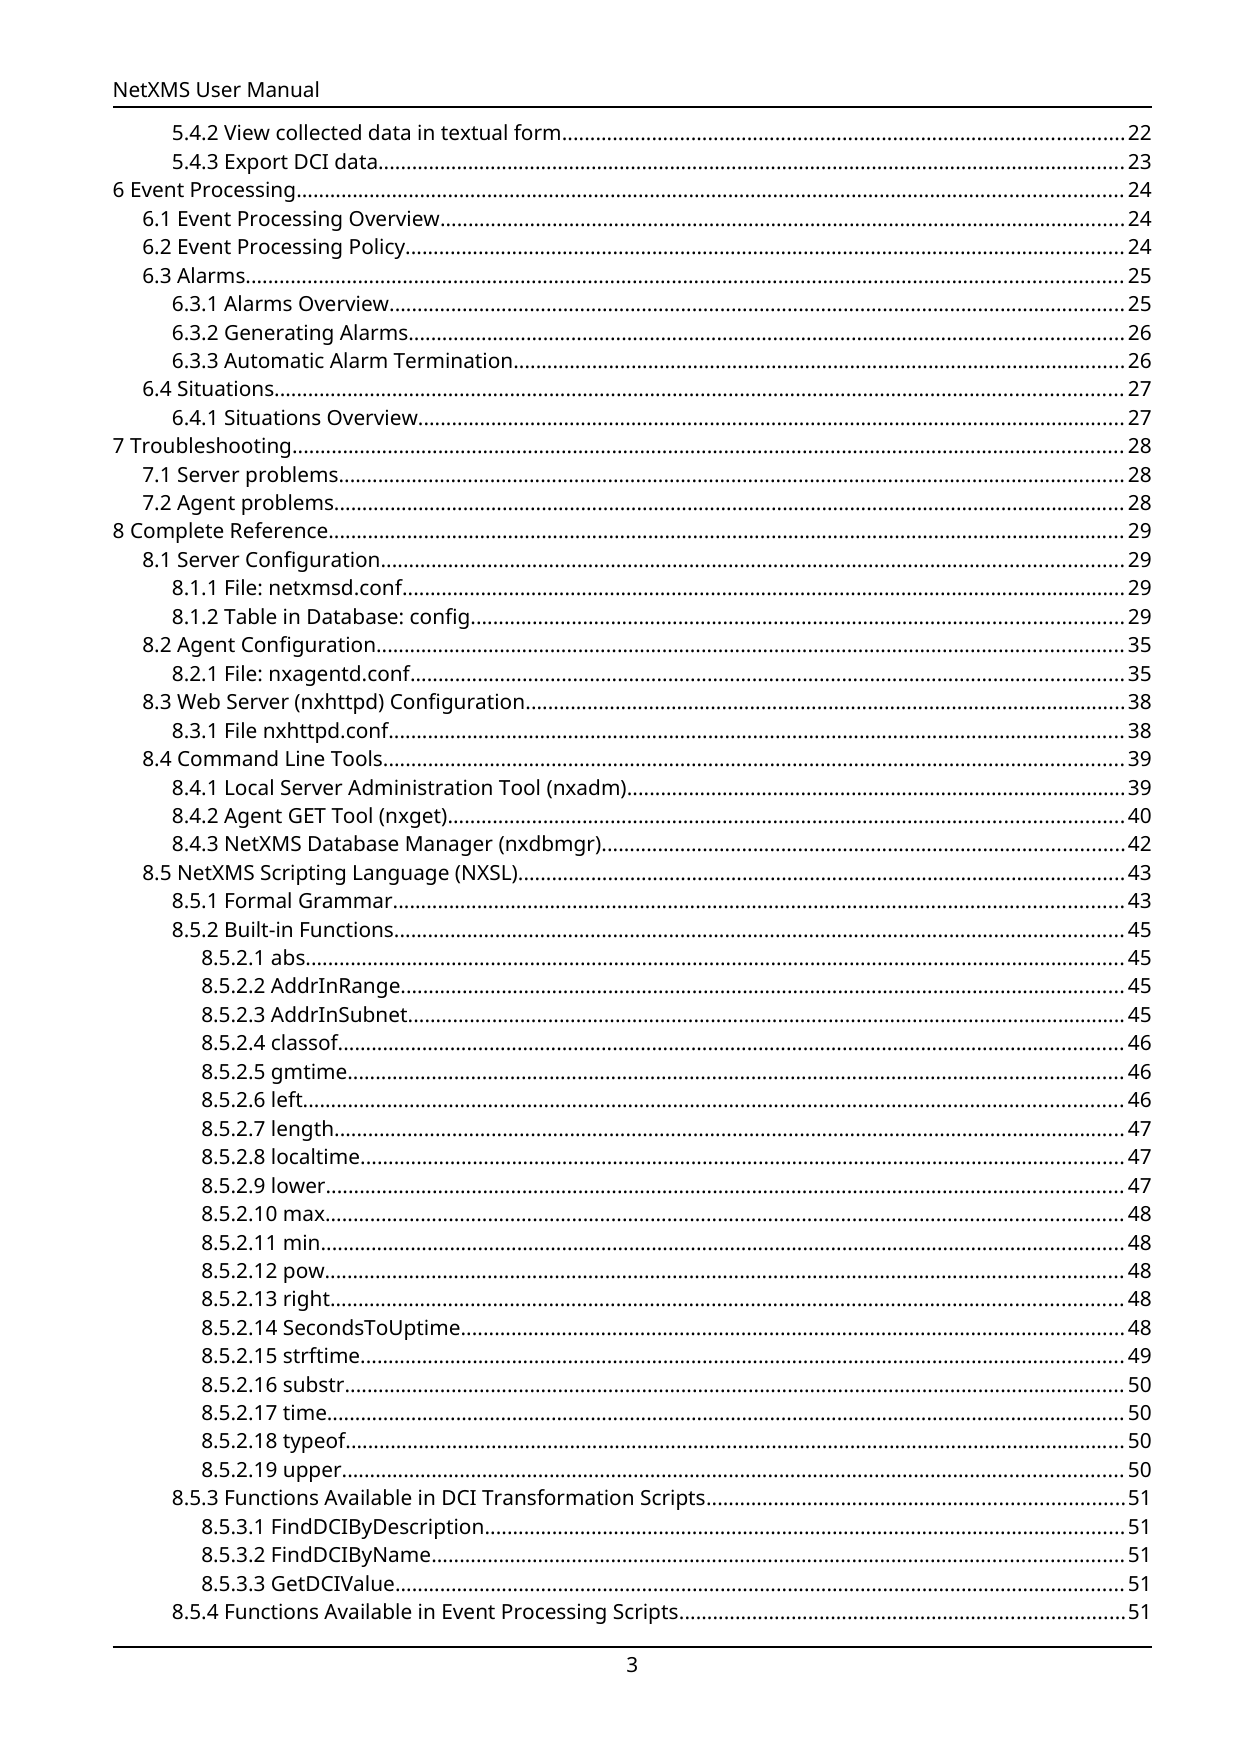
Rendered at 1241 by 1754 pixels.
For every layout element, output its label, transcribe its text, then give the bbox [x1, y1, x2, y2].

text 6.2 Event Processing Policy 24 [142, 232, 1152, 261]
text 8.5.2.18 typeof 50 [201, 1427, 1152, 1455]
text 8.5.3.2 FindDCIByName 51 [201, 1540, 1152, 1569]
text 8.5.2.16 substr 50 [201, 1370, 1152, 1398]
text 8.5.2.7 length 47 [201, 1114, 1152, 1142]
text 8.5.3.3 GetDCIValue 51 [201, 1569, 1152, 1597]
text 6.3 Alarms 25 [142, 261, 1152, 289]
text 8.5.2.14 SecondsToUptime 48 [201, 1313, 1152, 1341]
text 6 Event Processing 24 [112, 175, 1152, 204]
text 8.1 Server Configuration 29 [142, 545, 1152, 573]
text 6.3.1 Alarms Overview 25 [172, 289, 1152, 318]
text 8.5.3.1 FindDCIByDescription 51 [201, 1512, 1152, 1540]
text 6.1 Event Processing Overview 24 [142, 204, 1152, 232]
text 8.5.2.11 min 48 [201, 1228, 1152, 1256]
text 8 Complete Reference 29 [112, 517, 1152, 545]
text 8.5.2.8 localtime 47 [201, 1142, 1152, 1171]
text 8.1.1 File: netxmsd.conf 29 [172, 573, 1152, 602]
text 8.2 Agent Configuration 35 [142, 630, 1152, 659]
text 8.5.2.15 strftime 49 [201, 1341, 1152, 1370]
text 7.1 Server problems 28 [142, 460, 1152, 488]
text 7 Troubleshooting 28 [112, 431, 1152, 460]
text 6.3.3 Automatic Alarm Termination 26 [172, 346, 1152, 374]
text 8.3 Web Server (nxhttpd) Configuration 38 [142, 687, 1152, 716]
text 8.5 NetXMS Scripting Language (NXSL) 43 [142, 858, 1152, 886]
text 8.5.2.3 AddrInSubnet 45 [201, 1000, 1152, 1028]
text 6.4.1 Situations Overview 27 [172, 403, 1152, 431]
text 5.4.3 Export DCI data 23 [172, 147, 1152, 175]
text 8.5.2.12 pow 48 [201, 1256, 1152, 1284]
text 8.5.4 Functions Available in Event Processing Scripts 51 [172, 1597, 1152, 1626]
text 8.5.2.1 abs 45 [201, 943, 1152, 972]
text 8.4.1 Local Server Administration Tool (nxadm) 39 [172, 773, 1152, 801]
text 6.3.2 Generating Alarms 26 [172, 318, 1152, 346]
text 5.4.2 View collected data in textual form 22 [172, 118, 1152, 147]
text 8.5.3 Functions Available in DCI Transformation Scripts 51 [172, 1483, 1152, 1512]
text 8.5.2.6 left 46 [201, 1085, 1152, 1114]
text 6.4 Situations 27 [142, 374, 1152, 403]
text 8.4 Command Line Tools 39 [142, 744, 1152, 773]
text 8.5.2 Built-in Functions 45 [172, 915, 1152, 943]
text 8.5.2.13 right 48 [201, 1284, 1152, 1313]
text 8.5.2.19 upper 50 [201, 1455, 1152, 1483]
text 8.5.2.9 lower 47 [201, 1171, 1152, 1199]
text 8.2.1 File: nxagentd.conf 35 [172, 659, 1152, 687]
text 8.5.1 Formal Grammar 43 [172, 886, 1152, 915]
text 8.5.2.5 gmtime 46 [201, 1057, 1152, 1085]
text 8.5.2.17 time 50 [201, 1398, 1152, 1427]
text 8.5.2.2 AddrInRange 45 [201, 972, 1152, 1000]
text 8.4.2 Agent GET Tool (nxget) 40 [172, 801, 1152, 829]
text 8.4.3 NetXMS Database Manager (nxdbmgr) 42 [172, 829, 1152, 858]
text 8.1.2 Table in Database: config 29 [172, 602, 1152, 630]
text 7.2 Agent problems 28 [142, 488, 1152, 517]
text 8.3.1 File nxhttpd.conf 38 [172, 716, 1152, 744]
text 8.5.2.4 classof 46 [201, 1028, 1152, 1057]
text 8.5.2.10 max 48 [201, 1199, 1152, 1228]
